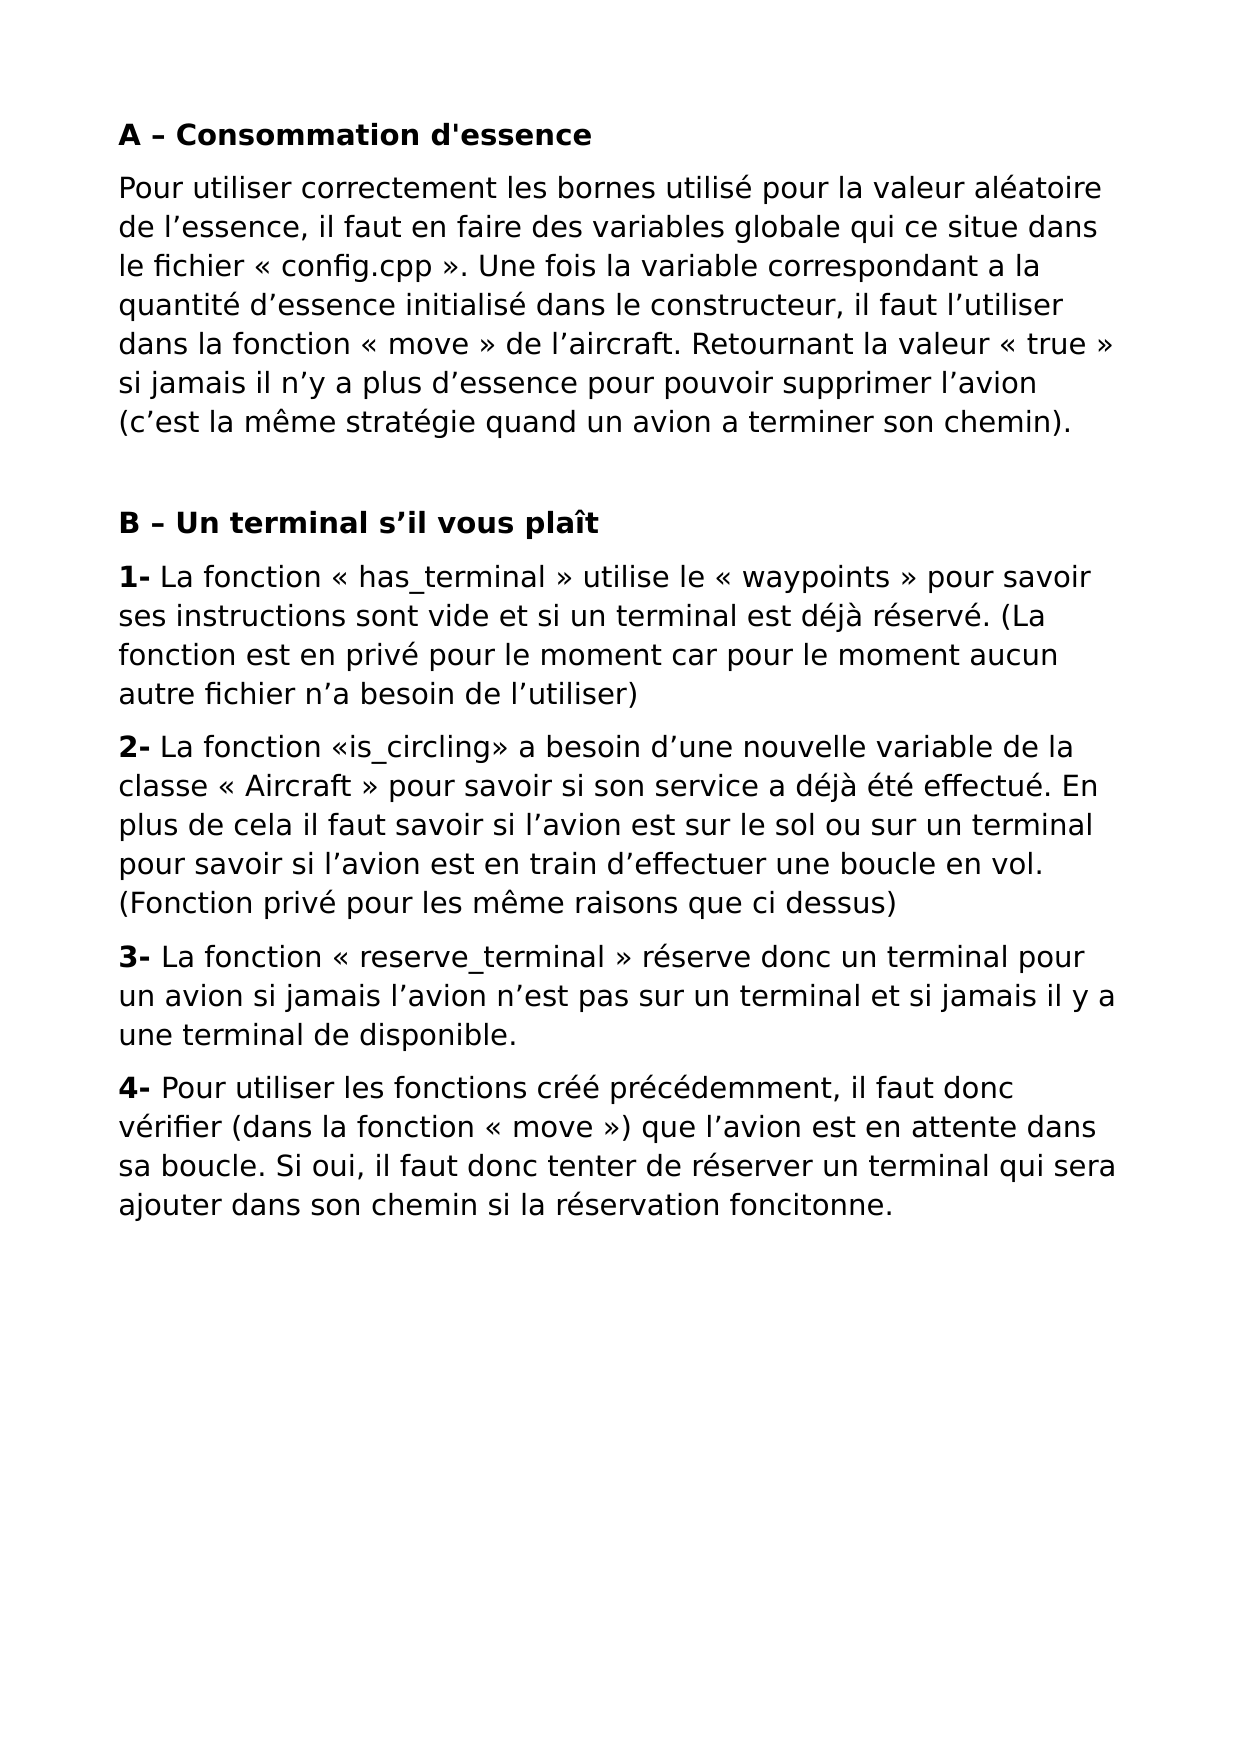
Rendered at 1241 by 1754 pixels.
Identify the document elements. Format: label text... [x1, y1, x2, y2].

text A – Consommation d'essence [118, 118, 1122, 152]
text 2- La fonction «is_circling» a besoin d’une nouvelle variable de la classe « Aircraft » pour savoir si son service a déjà été effectué. En plus de cela il faut savoir si l’avion est sur le sol ou sur un terminal pour savoir si l’avion est en train d’effectuer une boucle en vol. (Fonction privé pour les même raisons que ci dessus) [118, 731, 1122, 920]
text 3- La fonction « reserve_terminal » réserve donc un terminal pour un avion si jamais l’avion n’est pas sur un terminal et si jamais il y a une terminal de disponible. [118, 940, 1122, 1052]
text 1- La fonction « has_terminal » utilise le « waypoints » pour savoir ses instructions sont vide et si un terminal est déjà réservé. (La fonction est en privé pour le moment car pour le moment aucun autre fichier n’a besoin de l’utiliser) [118, 560, 1122, 711]
text 4- Pour utiliser les fonctions créé précédemment, il faut donc vérifier (dans la fonction « move ») que l’avion est en attente dans sa boucle. Si oui, il faut donc tenter de réserver un terminal qui sera ajouter dans son chemin si la réservation foncitonne. [118, 1071, 1122, 1222]
text B – Un terminal s’il vous plaît [118, 507, 1122, 541]
text Pour utiliser correctement les bornes utilisé pour la valeur aléatoire de l’essence, il faut en faire des variables globale qui ce situe dans le fichier « config.cpp ». Une fois la variable correspondant a la quantité d’essence initialisé dans le constructeur, il faut l’utiliser dans la fonction « move » de l’aircraft. Retournant la valeur « true » si jamais il n’y a plus d’essence pour pouvoir supprimer l’avion (c’est la même stratégie quand un avion a terminer son chemin). [118, 172, 1122, 439]
